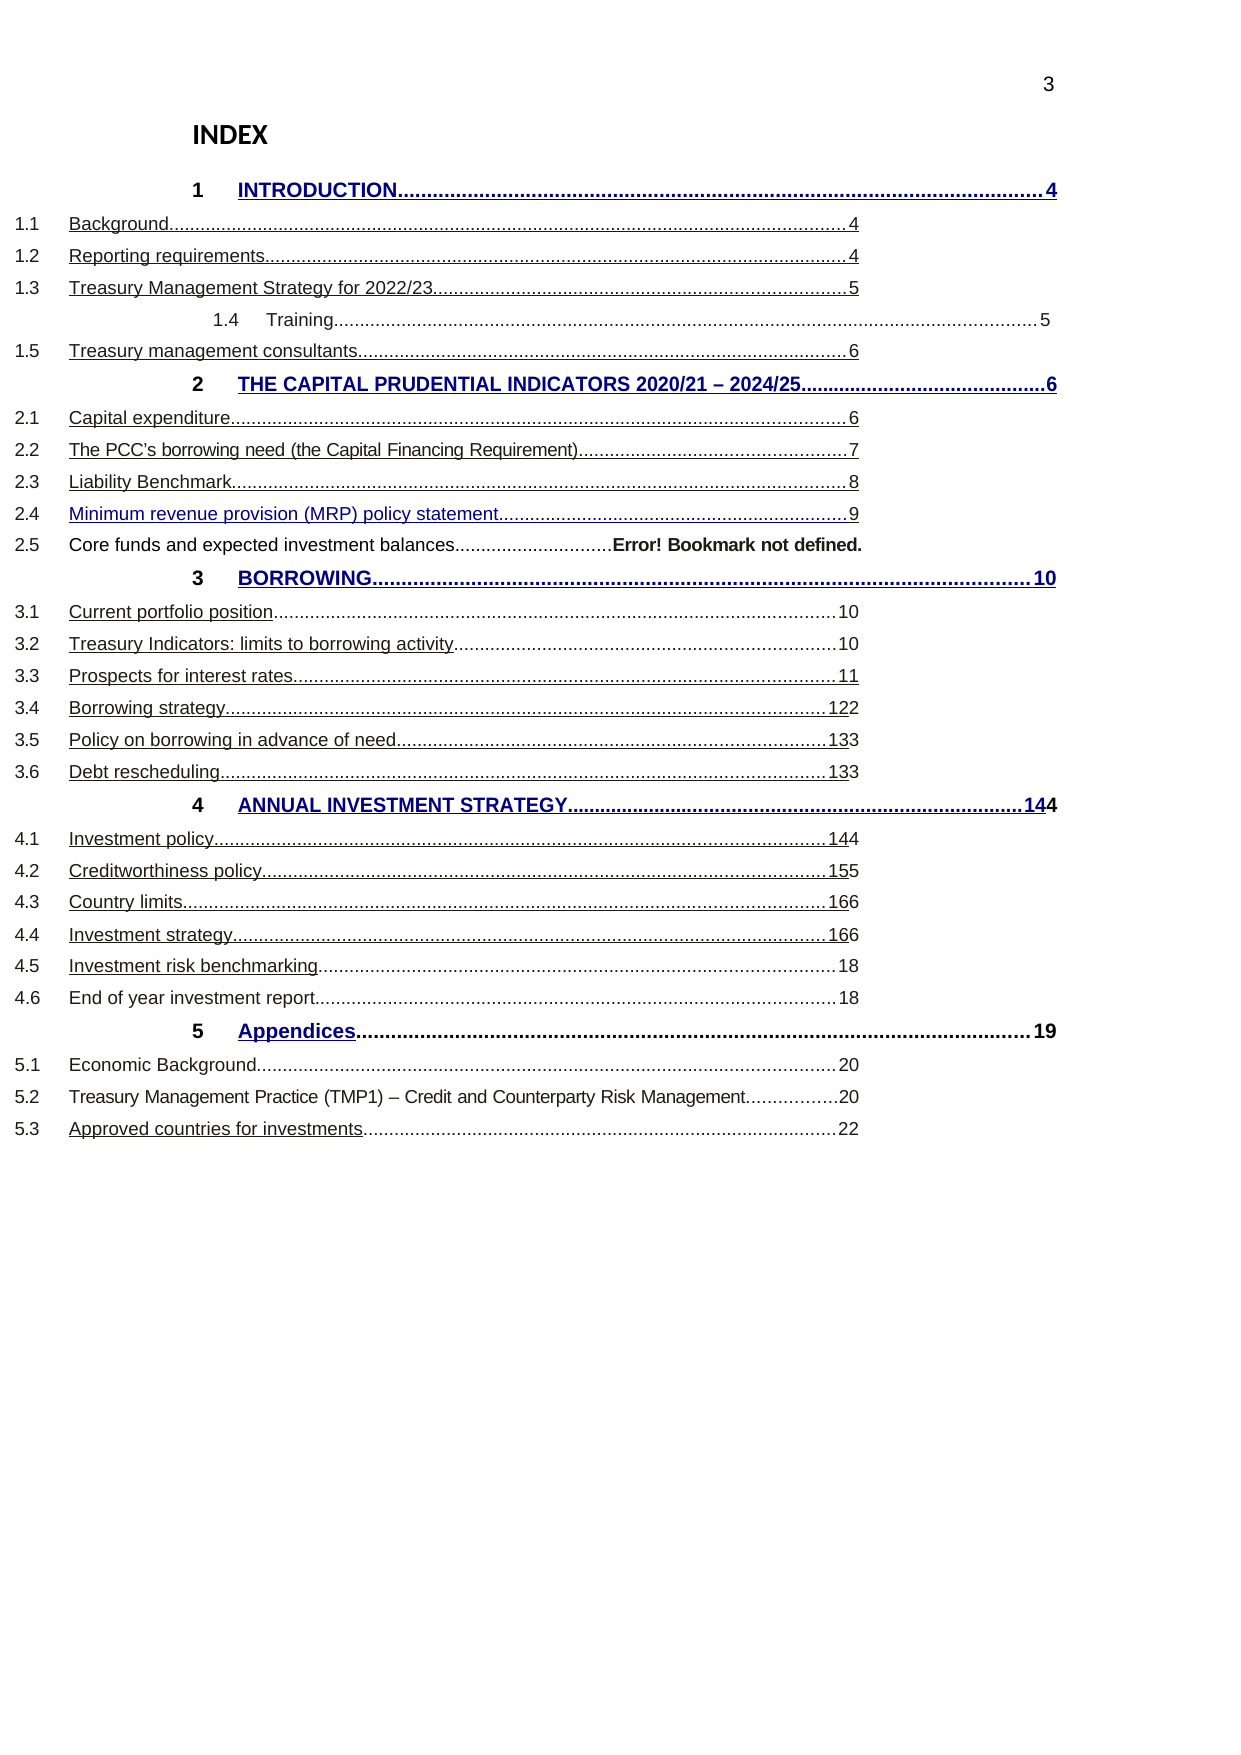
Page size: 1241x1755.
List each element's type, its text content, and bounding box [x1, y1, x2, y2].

list BORROWING 10 [192, 566, 1213, 590]
list Debt rescheduling 133 [14, 761, 1213, 782]
list Liability Benchmark 8 [14, 471, 1213, 492]
list Approved countries for investments 22 [14, 1118, 1213, 1139]
list Current portfolio position 10 [14, 601, 1213, 623]
list INTRODUCTION 4 [192, 178, 1213, 202]
list Reporting requirements 4 [14, 244, 1213, 266]
list Prospects for interest rates 11 [14, 665, 1213, 687]
list Background 4 [14, 212, 1213, 234]
list Core funds and expected investment balances Error! Bookmark not defined. [14, 534, 1213, 556]
list Economic Background 20 [14, 1053, 1213, 1075]
list Borrowing strategy 122 [14, 697, 1213, 719]
list Treasury Management Practice (TMP1) – Credit and Counterparty Risk Management 20 [14, 1086, 1213, 1107]
list Appendices 19 [192, 1019, 1213, 1043]
text 3 [69, 72, 1054, 96]
list Treasury Indicators: limits to borrowing activity 10 [14, 633, 1213, 654]
list Country limits 166 [14, 891, 1213, 913]
list Creditworthiness policy 155 [14, 859, 1213, 881]
list Policy on borrowing in advance of need 133 [14, 729, 1213, 751]
list Minimum revenue provision (MRP) policy statement 9 [14, 503, 1213, 524]
list Treasury management consultants 6 [14, 340, 1213, 362]
list Capital expenditure 6 [14, 407, 1213, 428]
list The PCC’s borrowing need (the Capital Financing Requirement) 7 [14, 439, 1213, 460]
list Investment policy 144 [14, 827, 1213, 849]
list ANNUAL INVESTMENT STRATEGY 144 [192, 792, 1213, 816]
list THE CAPITAL PRUDENTIAL INDICATORS 2020/21 – 2024/25 6 [192, 372, 1213, 396]
list Investment strategy 166 [14, 923, 1213, 945]
subtitle INDEX [192, 116, 1213, 152]
list Training 5 [213, 308, 1213, 330]
list End of year investment report 18 [14, 987, 1213, 1009]
list Treasury Management Strategy for 2022/23 5 [14, 277, 1213, 298]
list Investment risk benchmarking 18 [14, 955, 1213, 977]
